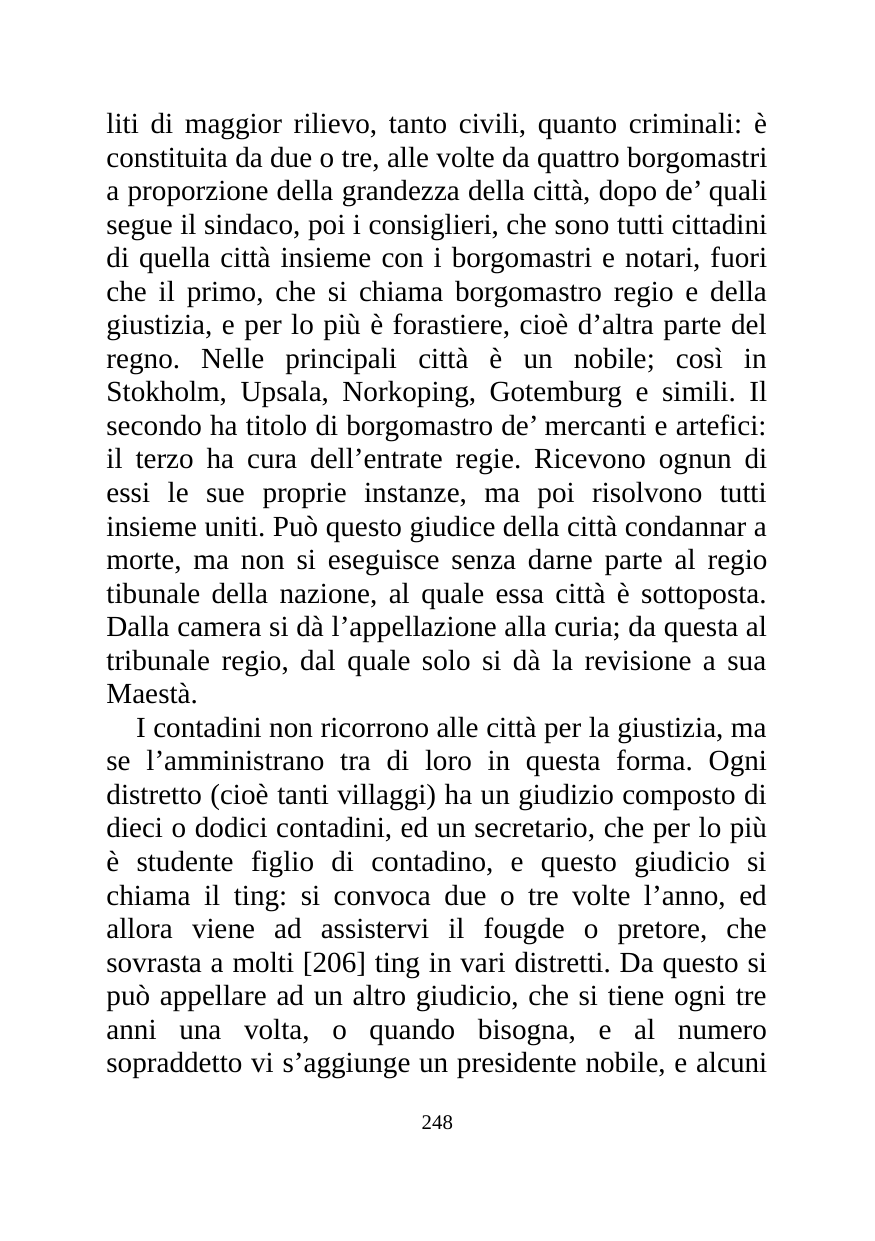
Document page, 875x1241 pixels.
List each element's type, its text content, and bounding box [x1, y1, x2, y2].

text I contadini non ricorrono alle città per la giustizia, ma se l’amministrano tra di loro in questa forma. Ogni distretto (cioè tanti villaggi) ha un giudizio composto di dieci o dodici contadini, ed un secretario, che per lo più è studente figlio di contadino, e questo giudicio si chiama il ting: si convoca due o tre volte l’anno, ed allora viene ad assistervi il fougde o pretore, che sovrasta a molti [206] ting in vari distretti. Da questo si può appellare ad un altro giudicio, che si tiene ogni tre anni una volta, o quando bisogna, e al numero sopraddetto vi s’aggiunge un presidente nobile, e alcuni [106, 710, 768, 1079]
text liti di maggior rilievo, tanto civili, quanto criminali: è constituita da due o tre, alle volte da quattro borgomastri a proporzione della grandezza della città, dopo de’ quali segue il sindaco, poi i consiglieri, che sono tutti cittadini di quella città insieme con i borgomastri e notari, fuori che il primo, che si chiama borgomastro regio e della giustizia, e per lo più è forastiere, cioè d’altra parte del regno. Nelle principali città è un nobile; così in Stokholm, Upsala, Norkoping, Gotemburg e simili. Il secondo ha titolo di borgomastro de’ mercanti e artefici: il terzo ha cura dell’entrate regie. Ricevono ognun di essi le sue proprie instanze, ma poi risolvono tutti insieme uniti. Può questo giudice della città condannar a morte, ma non si eseguisce senza darne parte al regio tibunale della nazione, al quale essa città è sottoposta. Dalla camera si dà l’appellazione alla curia; da questa al tribunale regio, dal quale solo si dà la revisione a sua Maestà. [106, 106, 768, 710]
